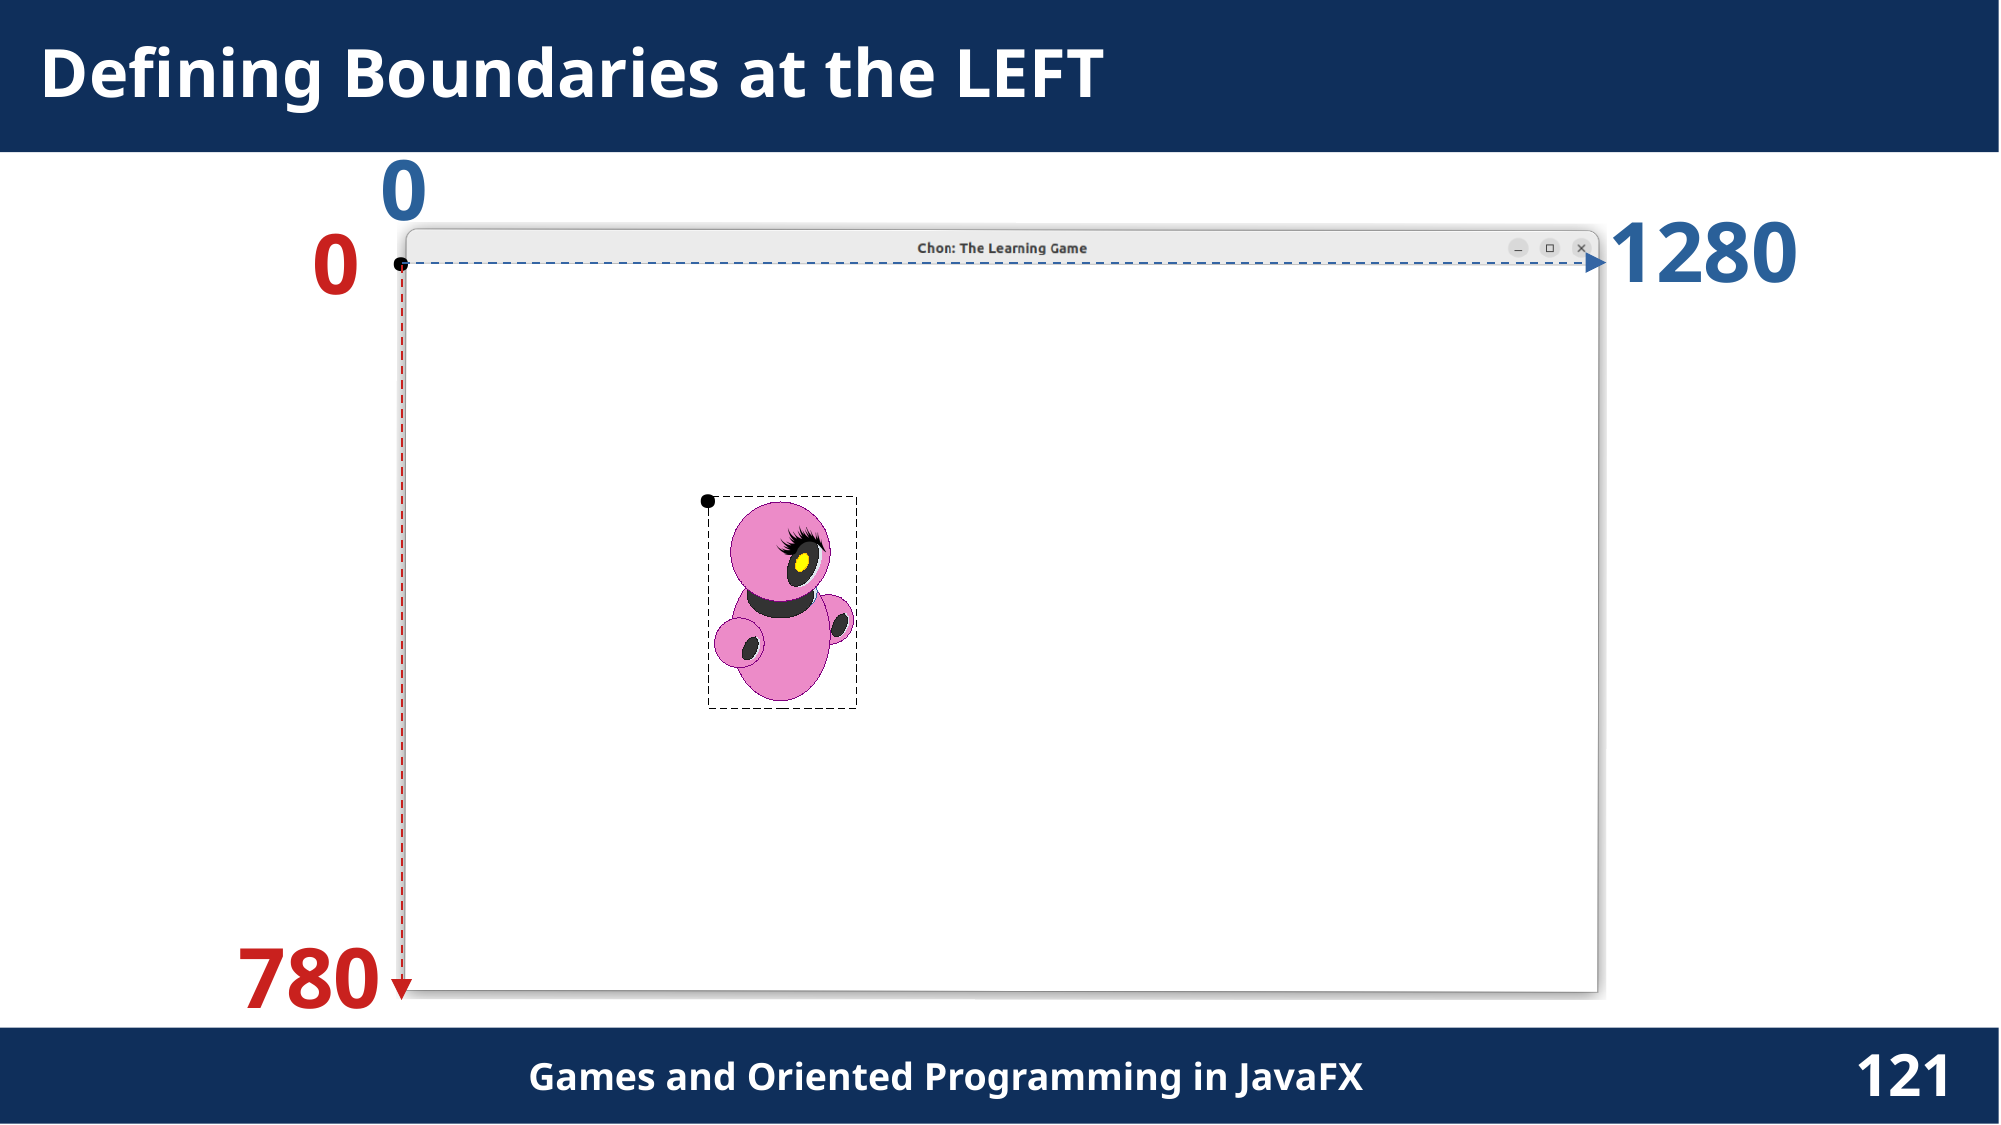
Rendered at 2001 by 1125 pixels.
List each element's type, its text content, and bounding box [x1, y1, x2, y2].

text_box . [360, 179, 443, 295]
text_box . [667, 416, 751, 532]
text_box Defining Boundaries at the LEFT [25, 23, 1999, 119]
text_box 0 [396, 170, 411, 179]
picture [395, 221, 1607, 1000]
text_box 0 [295, 203, 378, 319]
text_box 1280 [1588, 191, 1819, 307]
text_box 0 [366, 130, 438, 179]
text_box 780 [200, 918, 420, 1033]
text_box [708, 496, 857, 709]
